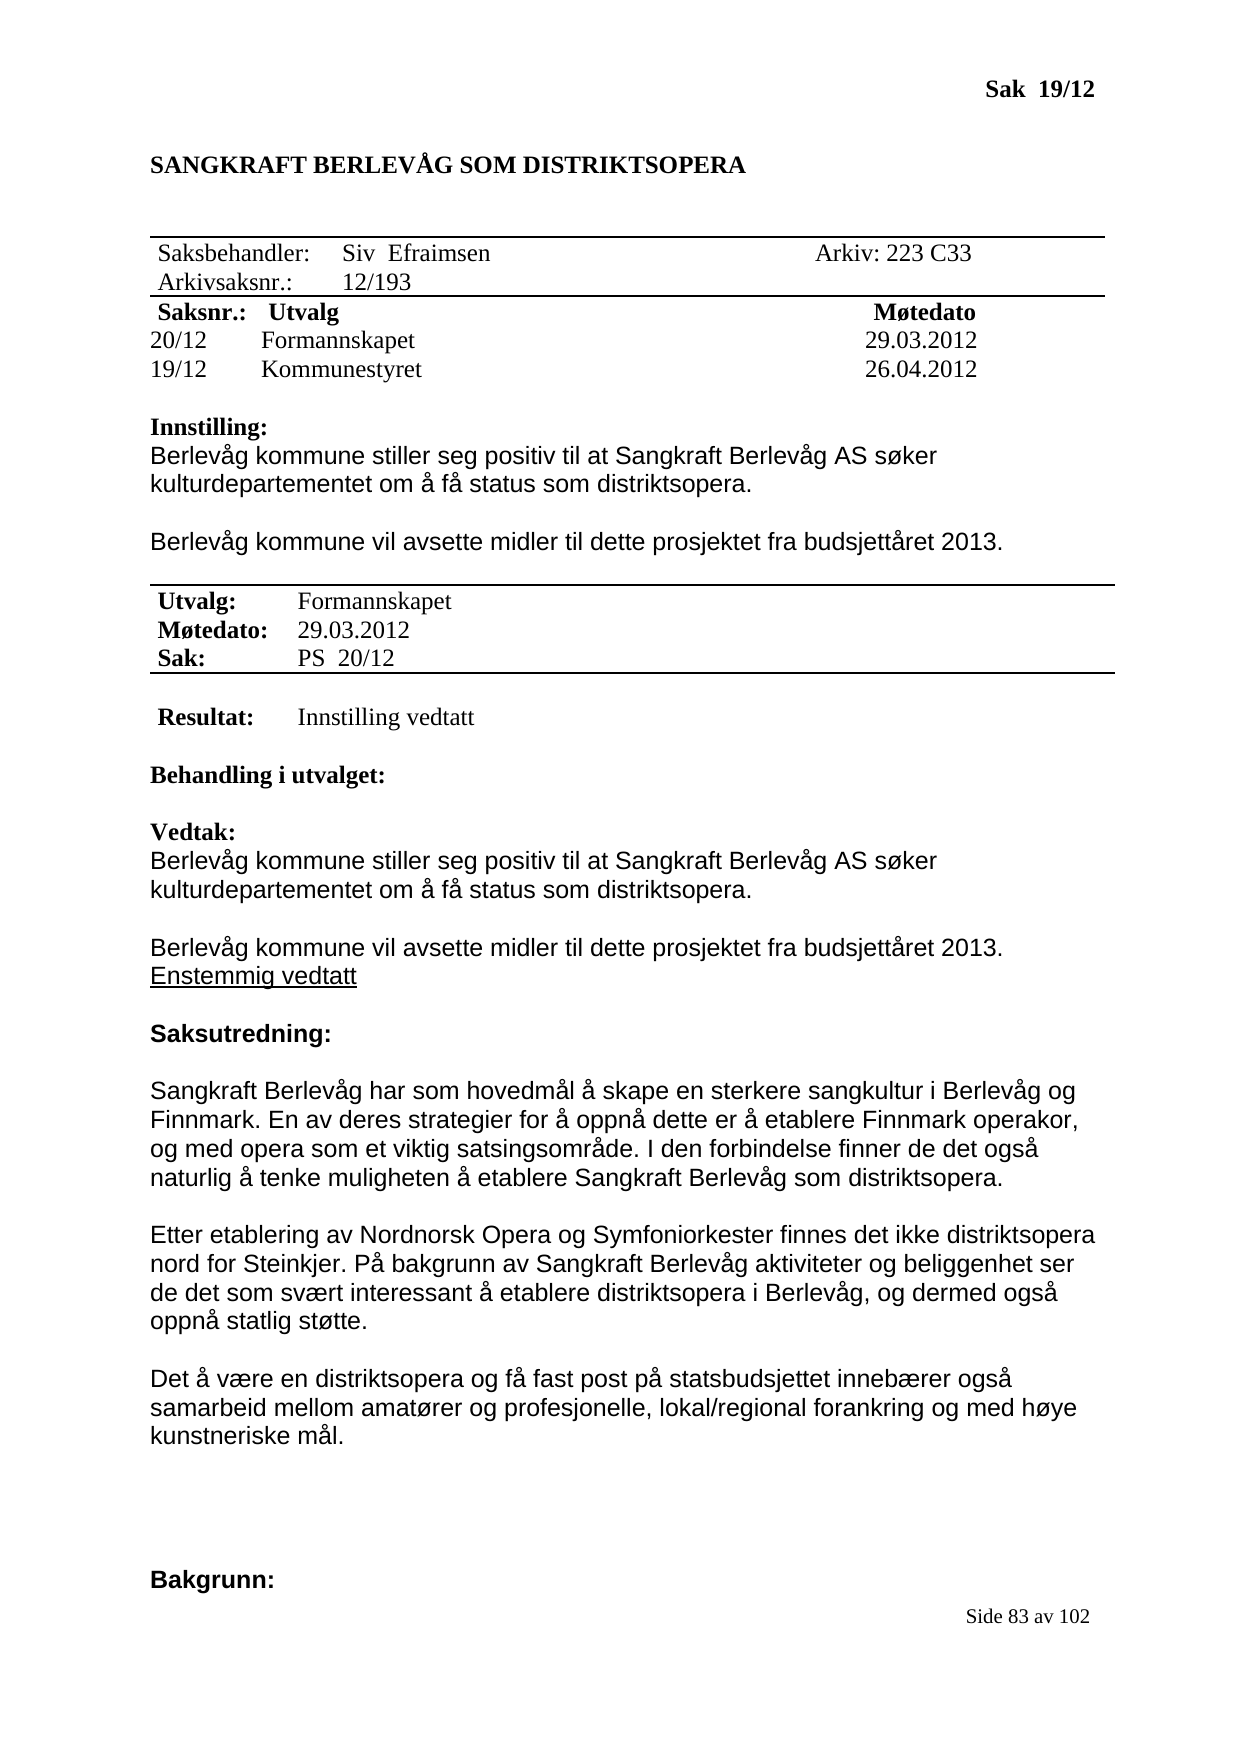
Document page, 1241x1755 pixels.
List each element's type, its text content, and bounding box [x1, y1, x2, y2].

table_cell [1105, 267, 1115, 295]
text Behandling i utvalget: [150, 760, 1100, 789]
table_cell Arkivsaksnr.: [150, 267, 334, 295]
table_cell [576, 267, 807, 295]
text Berlevåg kommune stiller seg positiv til at Sangkraft Berlevåg AS søker kulturdepartementet om å få status som distriktsopera. [150, 441, 1100, 498]
table_header Saksbehandler: [150, 238, 334, 267]
text Berlevåg kommune vil avsette midler til dette prosjektet fra budsjettåret 2013. [150, 527, 1100, 556]
table_header Utvalg: [150, 586, 290, 615]
table_cell Resultat: [150, 703, 290, 731]
table_cell [808, 267, 1104, 295]
text Sangkraft Berlevåg har som hovedmål å skape en sterkere sangkultur i Berlevåg og Finnmark. En av deres strategier for å oppnå dette er å etablere Finnmark operakor, og med opera som et viktig satsingsområde. I den forbindelse finner de det også naturlig å tenke muligheten å etablere Sangkraft Berlevåg som distriktsopera. [150, 1076, 1100, 1191]
text Det å være en distriktsopera og få fast post på statsbudsjettet innebærer også samarbeid mellom amatører og profesjonelle, lokal/regional forankring og med høye kunstneriske mål. [150, 1364, 1100, 1450]
table_cell 29.03.2012 [290, 615, 1115, 643]
text SANGKRAFT BERLEVÅG SOM DISTRIKTSOPERA [150, 150, 1100, 179]
table_cell [290, 674, 1115, 702]
table_cell Møtedato: [150, 615, 290, 643]
table_cell PS 20/12 [290, 644, 1115, 672]
text Innstilling: [150, 412, 1100, 441]
table_cell Innstilling vedtatt [290, 703, 1115, 731]
table_cell [150, 674, 290, 702]
text Etter etablering av Nordnorsk Opera og Symfoniorkester finnes det ikke distriktsopera nord for Steinkjer. På bakgrunn av Sangkraft Berlevåg aktiviteter og beliggenhet ser de det som svært interessant å etablere distriktsopera i Berlevåg, og dermed også oppnå statlig støtte. [150, 1220, 1100, 1335]
text Saksutredning: [150, 1019, 1100, 1047]
table_header Arkiv: 223 C33 [808, 238, 1104, 267]
table_cell Saksnr.: [150, 297, 261, 326]
text 20/12 Formannskapet 29.03.2012 [150, 326, 1100, 354]
table_header Siv Efraimsen [335, 238, 807, 267]
table_cell Sak: [150, 644, 290, 672]
text Vedtak: [150, 817, 1100, 846]
text Berlevåg kommune vil avsette midler til dette prosjektet fra budsjettåret 2013. [150, 932, 1100, 961]
table_cell 12/193 [335, 267, 576, 295]
table_header Formannskapet [290, 586, 1115, 615]
text Bakgrunn: [150, 1565, 1100, 1594]
text Berlevåg kommune stiller seg positiv til at Sangkraft Berlevåg AS søker kulturdepartementet om å få status som distriktsopera. [150, 846, 1100, 904]
table_cell Utvalg [261, 297, 866, 326]
table_header [1105, 236, 1115, 267]
text 19/12 Kommunestyret 26.04.2012 [150, 354, 1100, 383]
table_cell Møtedato [866, 295, 1115, 326]
text Enstemmig vedtatt [150, 961, 1100, 990]
